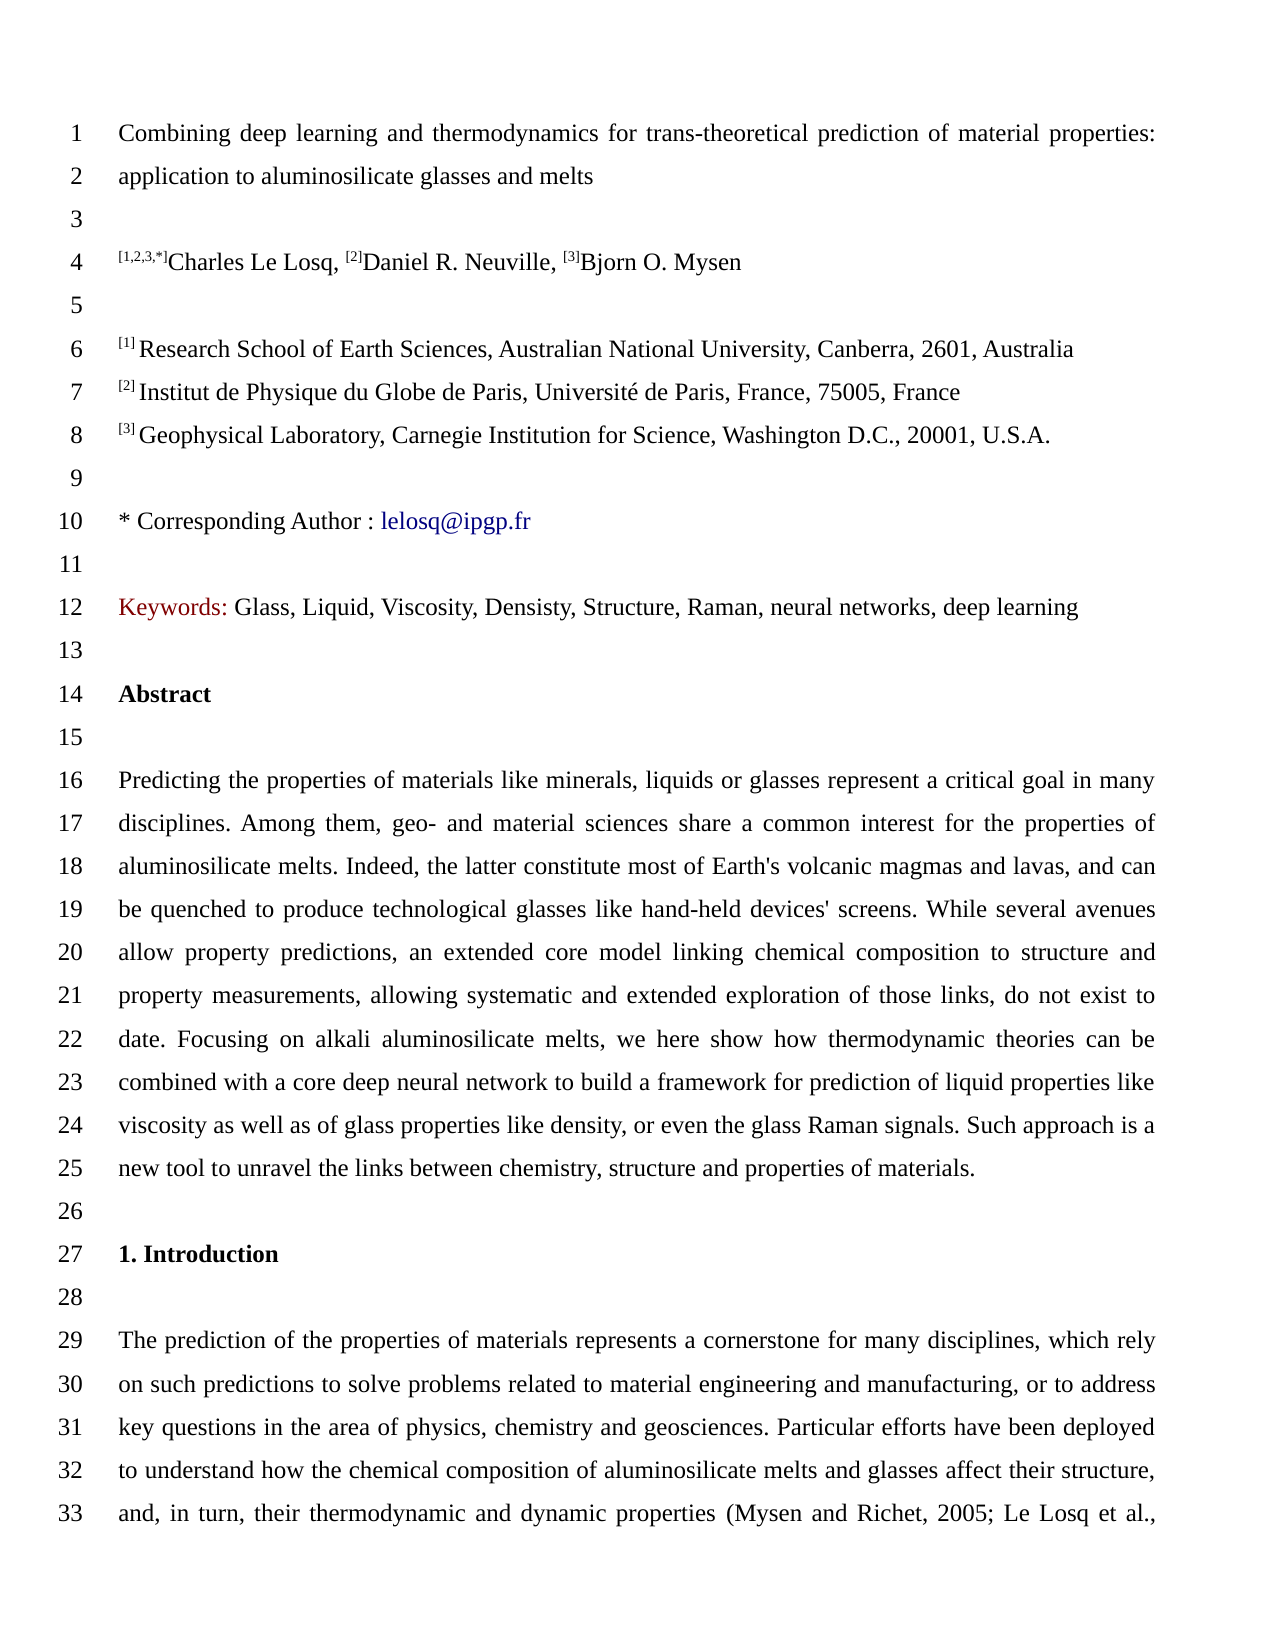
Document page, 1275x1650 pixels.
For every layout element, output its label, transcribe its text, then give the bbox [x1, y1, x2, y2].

text The prediction of the properties of materials represents a cornerstone for many disciplines, which rely on such predictions to solve problems related to material engineering and manufacturing, or to address key questions in the area of physics, chemistry and geosciences. Particular efforts have been deployed to understand how the chemical composition of aluminosilicate melts and glasses affect their structure, and, in turn, their thermodynamic and dynamic properties (Mysen and Richet, 2005; Le Losq et al., [118, 1326, 1157, 1527]
text [1] Research School of Earth Sciences, Australian National University, Canberra, 2601, Australia [118, 334, 1157, 362]
text Abstract [118, 679, 1157, 707]
text [1,2,3,*]Charles Le Losq, [2]Daniel R. Neuville, [3]Bjorn O. Mysen [118, 247, 1157, 276]
text [3] Geophysical Laboratory, Carnegie Institution for Science, Washington D.C., 20001, U.S.A. [118, 420, 1157, 449]
text Combining deep learning and thermodynamics for trans-theoretical prediction of material properties: application to aluminosilicate glasses and melts [118, 118, 1157, 190]
text Predicting the properties of materials like minerals, liquids or glasses represent a critical goal in many disciplines. Among them, geo- and material sciences share a common interest for the properties of aluminosilicate melts. Indeed, the latter constitute most of Earth's volcanic magmas and lavas, and can be quenched to produce technological glasses like hand-held devices' screens. While several avenues allow property predictions, an extended core model linking chemical composition to structure and property measurements, allowing systematic and extended exploration of those links, do not exist to date. Focusing on alkali aluminosilicate melts, we here show how thermodynamic theories can be combined with a core deep neural network to build a framework for prediction of liquid properties like viscosity as well as of glass properties like density, or even the glass Raman signals. Such approach is a new tool to unravel the links between chemistry, structure and properties of materials. [118, 765, 1157, 1182]
text [2] Institut de Physique du Globe de Paris, Université de Paris, France, 75005, France [118, 377, 1157, 406]
text 1. Introduction [118, 1239, 1157, 1268]
text Keywords: Glass, Liquid, Viscosity, Densisty, Structure, Raman, neural networks, deep learning [118, 592, 1157, 621]
text * Corresponding Author : lelosq@ipgp.fr [118, 506, 1157, 535]
